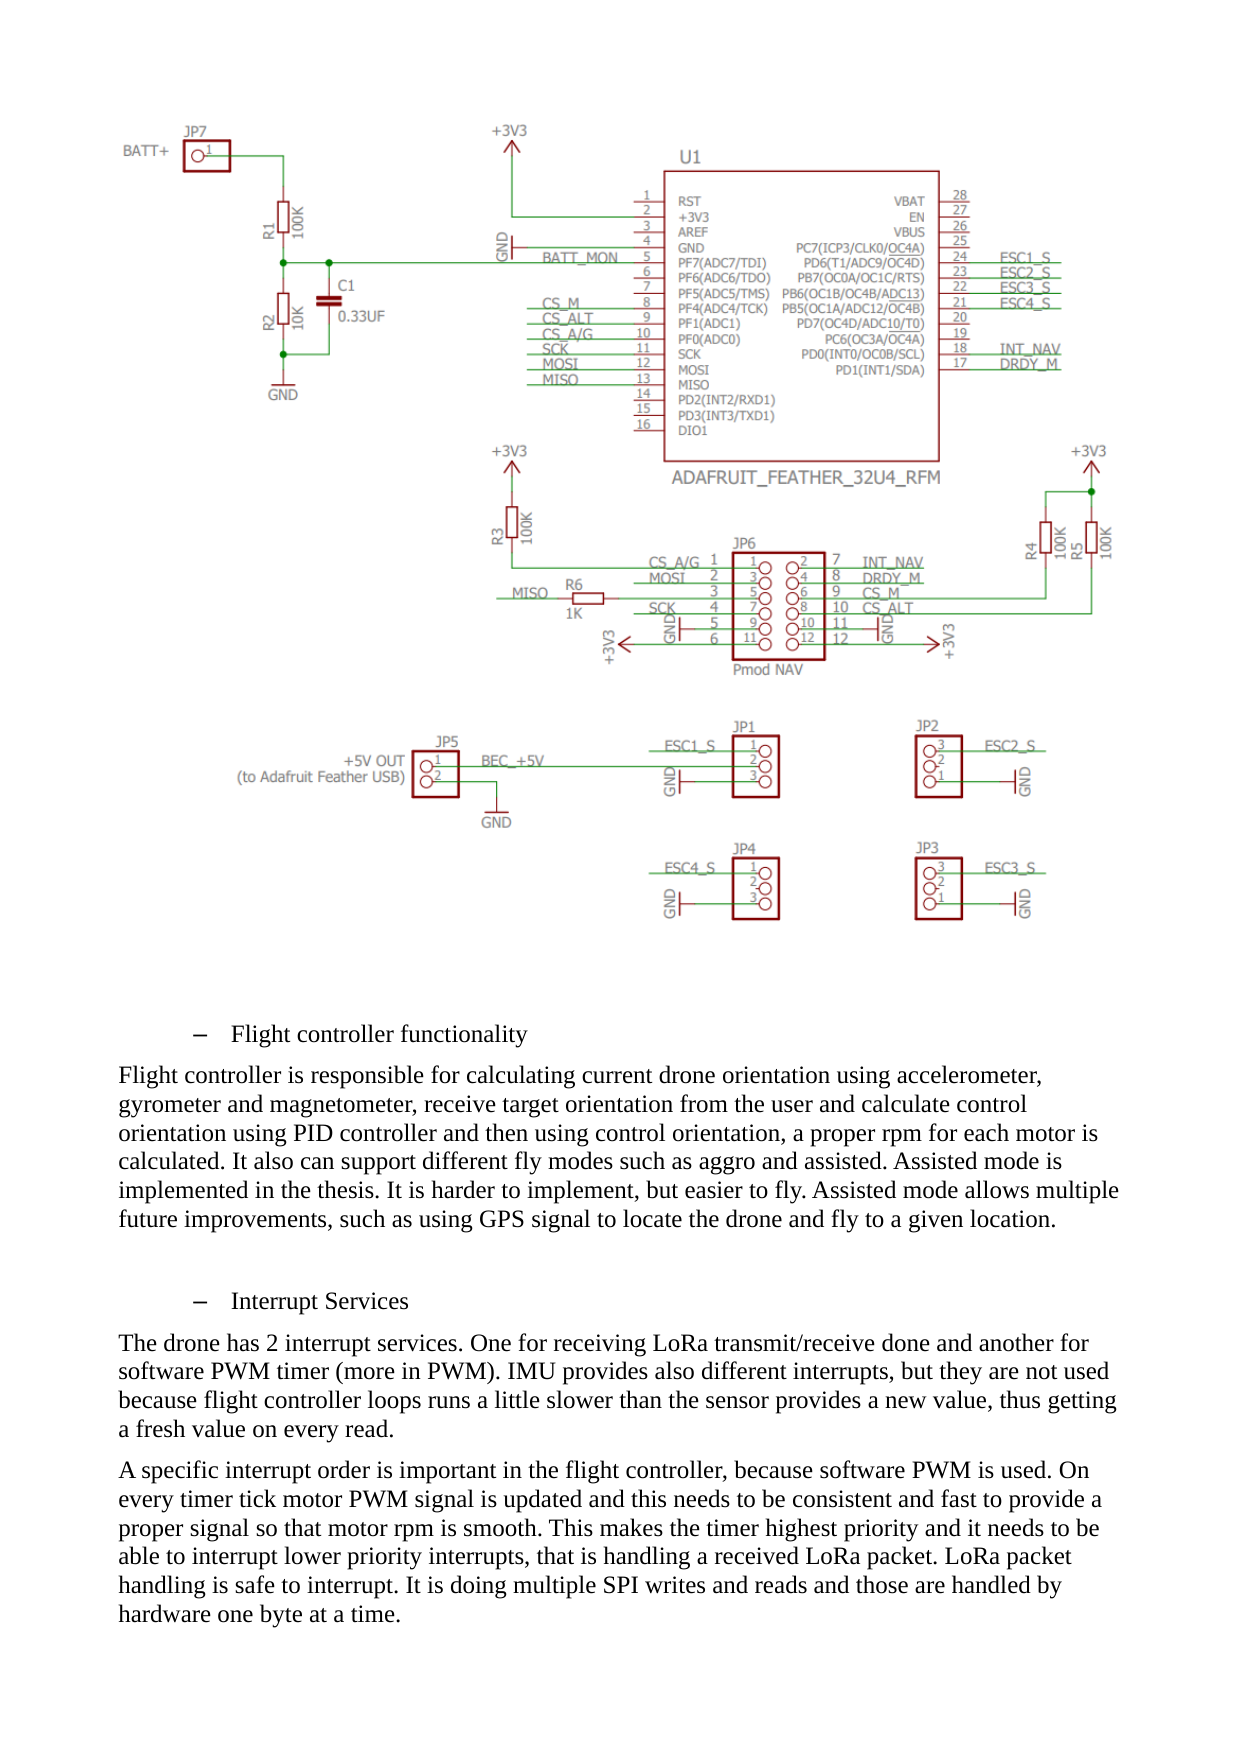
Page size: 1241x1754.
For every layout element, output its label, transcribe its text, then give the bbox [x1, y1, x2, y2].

text A specific interrupt order is important in the flight controller, because software PWM is used. On every timer tick motor PWM signal is updated and this needs to be consistent and fast to provide a proper signal so that motor rpm is smooth. This makes the timer highest priority and it needs to be able to interrupt lower priority interrupts, that is handling a received LoRa packet. LoRa packet handling is safe to interrupt. It is doing multiple SPI writes and reads and those are handled by hardware one byte at a time. [118, 1455, 1122, 1628]
text Flight controller is responsible for calculating current drone orientation using accelerometer, gyrometer and magnetometer, receive target orientation from the user and calculate control orientation using PID controller and then using control orientation, a proper rpm for each motor is calculated. It also can support different fly modes such as aggro and assisted. Assisted mode is implemented in the thesis. It is harder to implement, but easier to fly. Assisted mode allows multiple future improvements, such as using GPS signal to locate the drone and fly to a given location. [118, 1060, 1122, 1233]
list Flight controller functionality [193, 1019, 1122, 1048]
picture [118, 104, 1122, 937]
text The drone has 2 interrupt services. One for receiving LoRa transmit/receive done and another for software PWM timer (more in PWM). IMU provides also different interrupts, but they are not used because flight controller loops runs a little slower than the sensor provides a new value, thus getting a fresh value on every read. [118, 1328, 1122, 1443]
list Interrupt Services [193, 1286, 1122, 1315]
